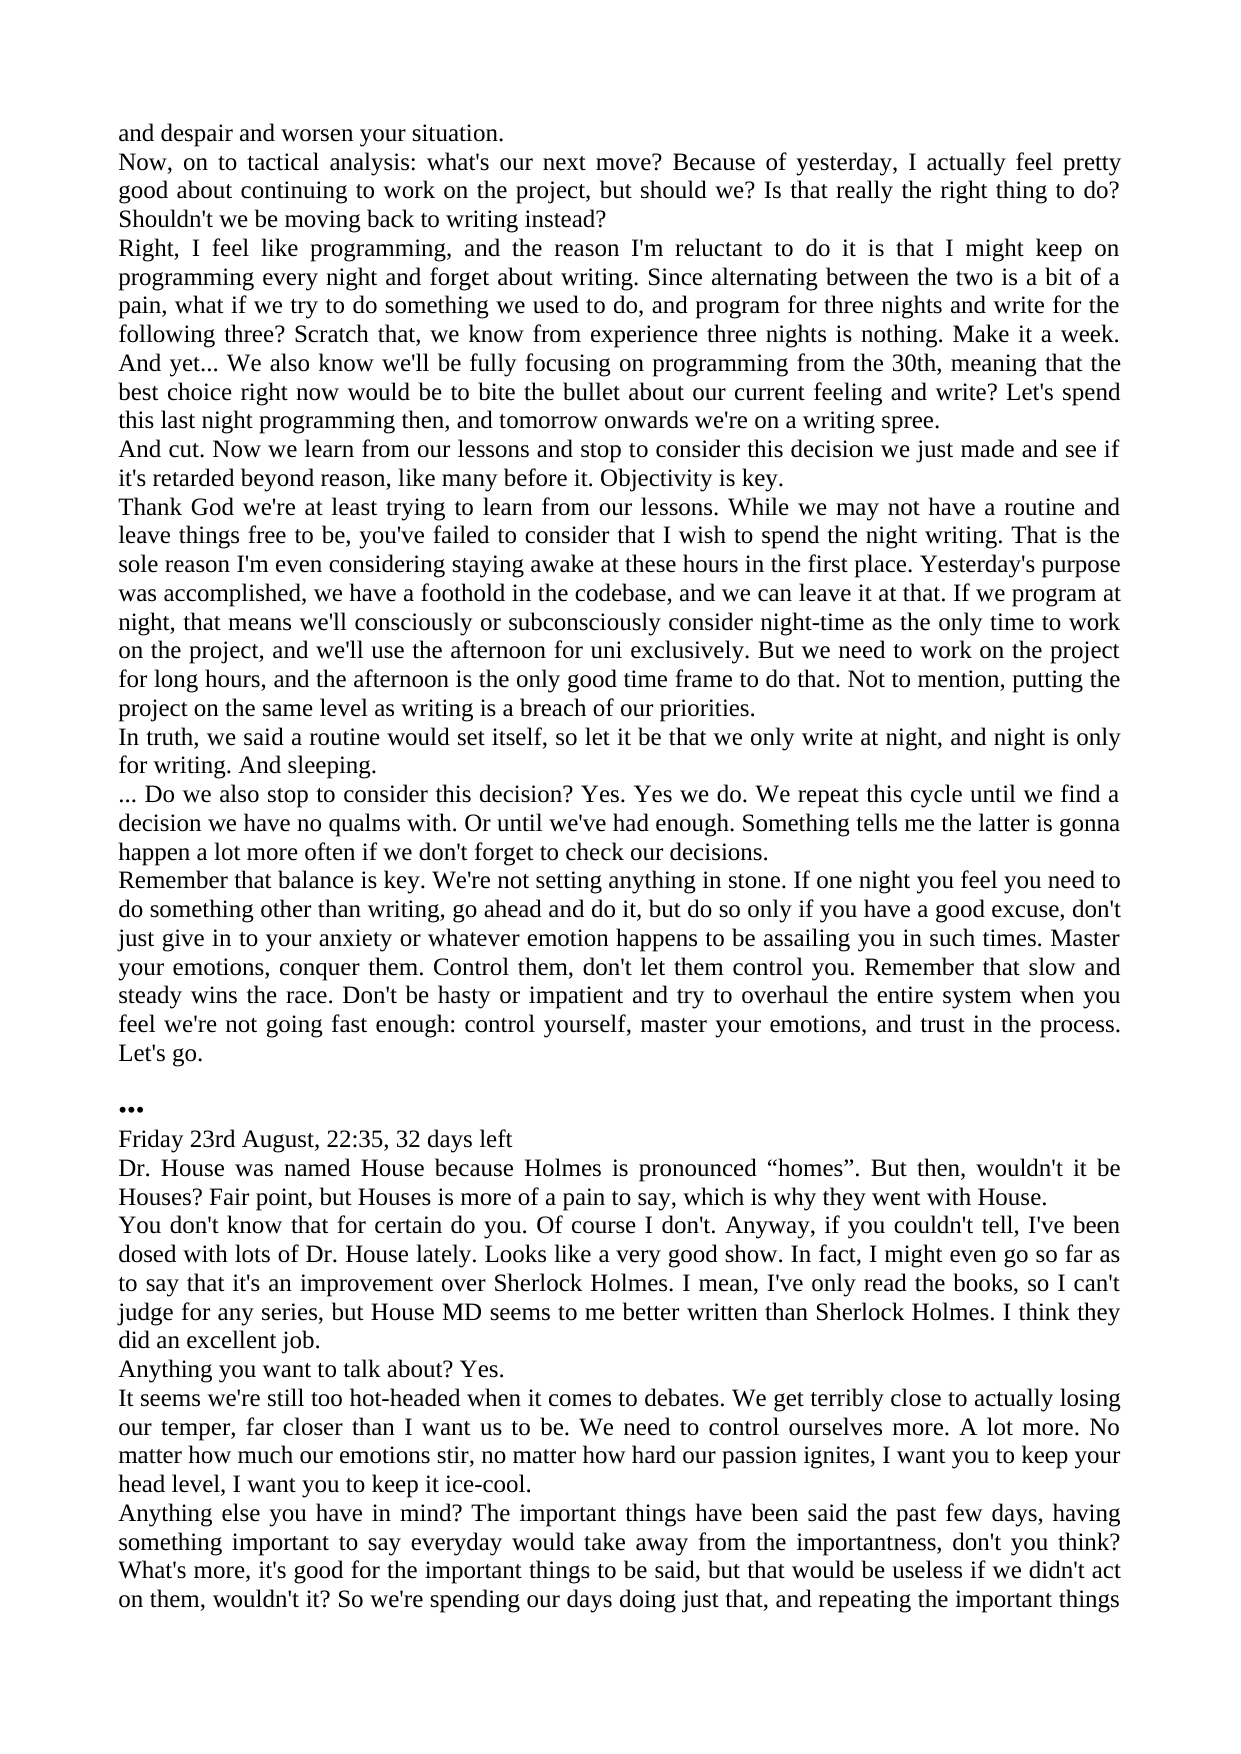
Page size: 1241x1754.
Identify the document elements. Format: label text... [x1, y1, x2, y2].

text Dr. House was named House because Holmes is pronounced “homes”. But then, wouldn't it be Houses? Fair point, but Houses is more of a pain to say, which is why they went with House. [118, 1153, 1122, 1211]
text You don't know that for certain do you. Of course I don't. Anyway, if you couldn't tell, I've been dosed with lots of Dr. House lately. Looks like a very good show. In fact, I might even go so far as to say that it's an improvement over Sherlock Holmes. I mean, I've only read the books, so I can't judge for any series, but House MD seems to me better written than Sherlock Holmes. I think they did an excellent job. [118, 1211, 1122, 1354]
text Now, on to tactical analysis: what's our next move? Because of yesterday, I actually feel pretty good about continuing to work on the project, but should we? Is that really the right thing to do? Shouldn't we be moving back to writing instead? [118, 147, 1122, 233]
text Anything else you have in mind? The important things have been said the past few days, having something important to say everyday would take away from the importantness, don't you think? What's more, it's good for the important things to be said, but that would be useless if we didn't act on them, wouldn't it? So we're spending our days doing just that, and repeating the important things [118, 1498, 1122, 1613]
text and despair and worsen your situation. [118, 118, 1122, 147]
text And cut. Now we learn from our lessons and stop to consider this decision we just made and see if it's retarded beyond reason, like many before it. Objectivity is key. [118, 434, 1122, 492]
text Anything you want to talk about? Yes. [118, 1354, 1122, 1383]
text Friday 23rd August, 22:35, 32 days left [118, 1124, 1122, 1153]
text ... Do we also stop to consider this decision? Yes. Yes we do. We repeat this cycle until we find a decision we have no qualms with. Or until we've had enough. Something tells me the latter is gonna happen a lot more often if we don't forget to check our decisions. [118, 779, 1122, 866]
text ••• [118, 1096, 1122, 1124]
text Remember that balance is key. We're not setting anything in stone. If one night you feel you need to do something other than writing, go ahead and do it, but do so only if you have a good excuse, don't just give in to your anxiety or whatever emotion happens to be assailing you in such times. Master your emotions, conquer them. Control them, don't let them control you. Remember that slow and steady wins the race. Don't be hasty or impatient and try to overhaul the entire system when you feel we're not going fast enough: control yourself, master your emotions, and trust in the process. Let's go. [118, 866, 1122, 1067]
text It seems we're still too hot-headed when it comes to debates. We get terribly close to actually losing our temper, far closer than I want us to be. We need to control ourselves more. A lot more. No matter how much our emotions stir, no matter how hard our passion ignites, I want you to keep your head level, I want you to keep it ice-cool. [118, 1383, 1122, 1498]
text In truth, we said a routine would set itself, so let it be that we only write at night, and night is only for writing. And sleeping. [118, 722, 1122, 779]
text Thank God we're at least trying to learn from our lessons. While we may not have a routine and leave things free to be, you've failed to consider that I wish to spend the night writing. That is the sole reason I'm even considering staying awake at these hours in the first place. Yesterday's purpose was accomplished, we have a foothold in the codebase, and we can leave it at that. If we program at night, that means we'll consciously or subconsciously consider night-time as the only time to work on the project, and we'll use the afternoon for uni exclusively. But we need to work on the project for long hours, and the afternoon is the only good time frame to do that. Not to mention, putting the project on the same level as writing is a breach of our priorities. [118, 492, 1122, 722]
text Right, I feel like programming, and the reason I'm reluctant to do it is that I might keep on programming every night and forget about writing. Since alternating between the two is a bit of a pain, what if we try to do something we used to do, and program for three nights and write for the following three? Scratch that, we know from experience three nights is nothing. Make it a week. And yet... We also know we'll be fully focusing on programming from the 30th, meaning that the best choice right now would be to bite the bullet about our current feeling and write? Let's spend this last night programming then, and tomorrow onwards we're on a writing spree. [118, 233, 1122, 434]
